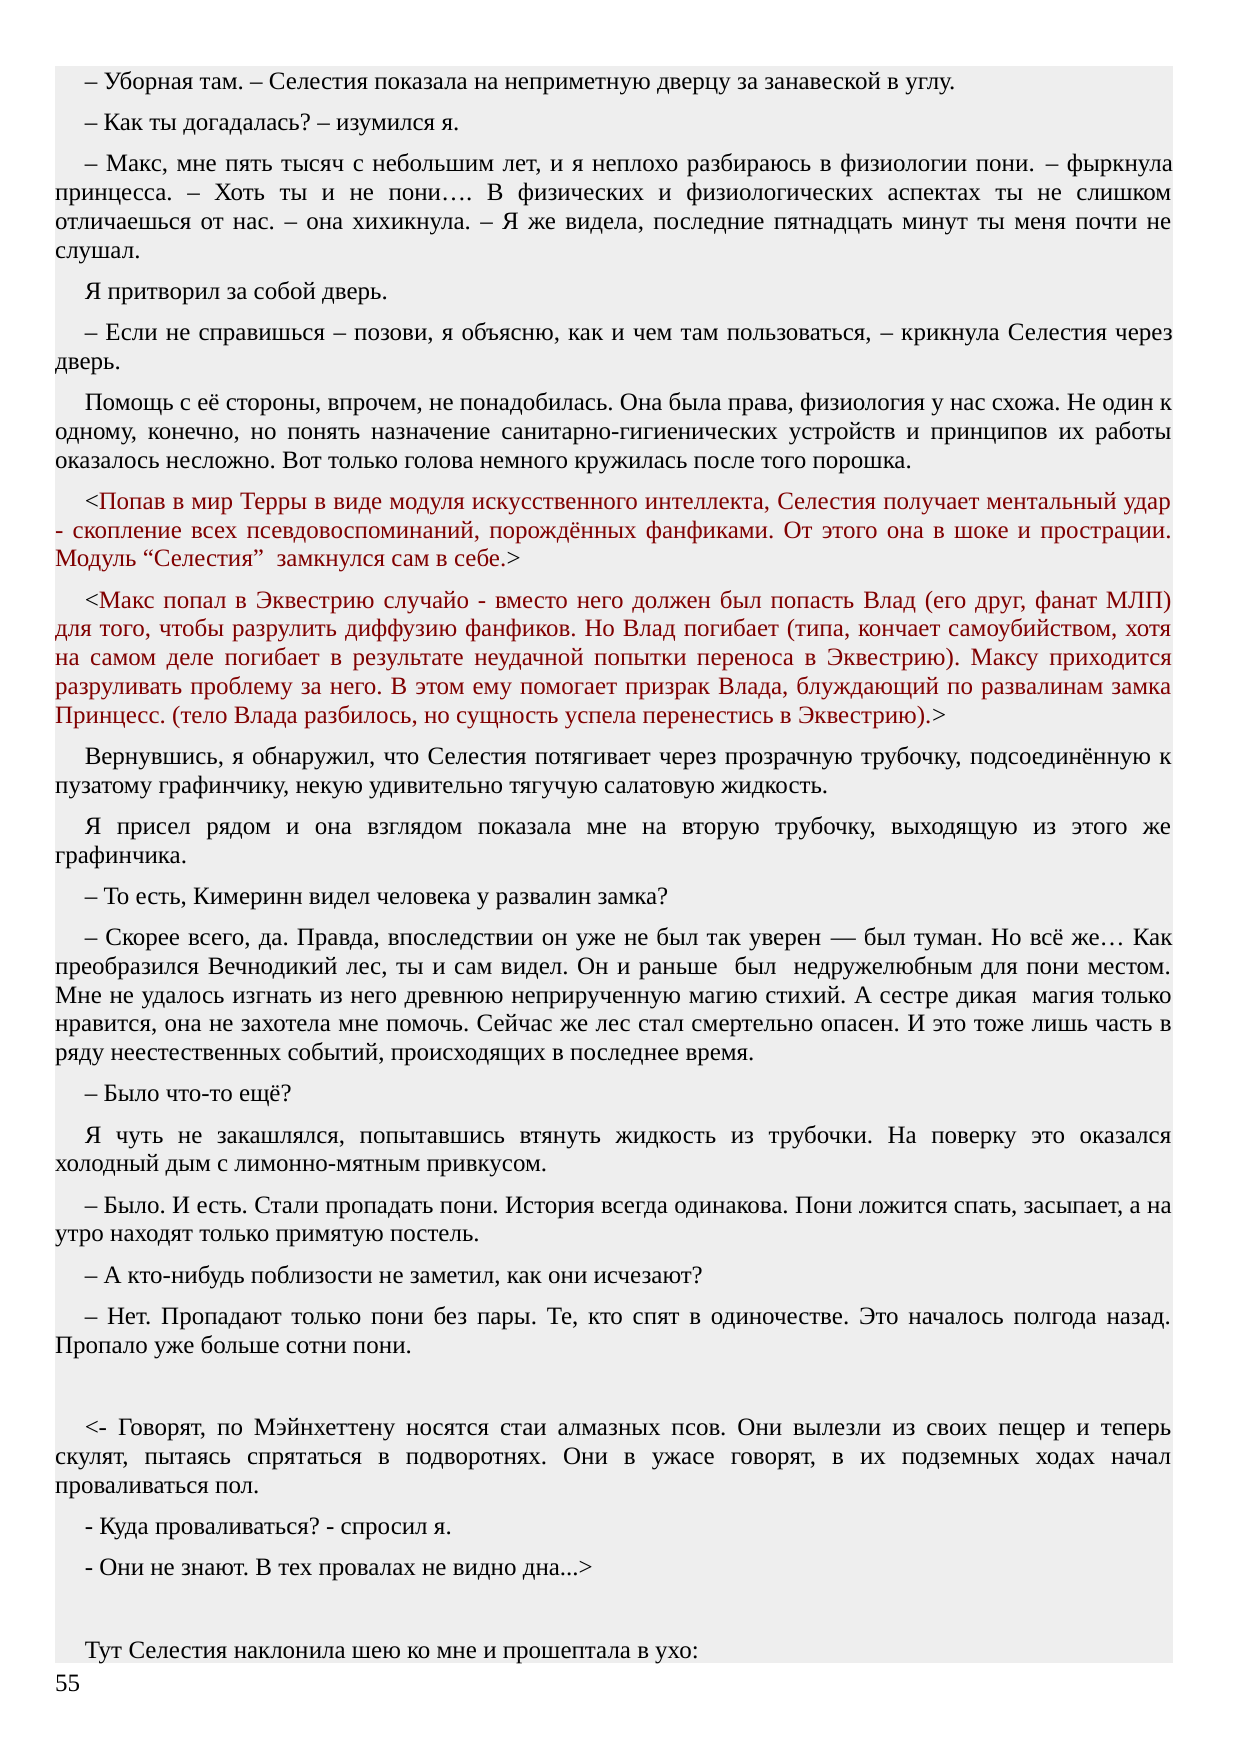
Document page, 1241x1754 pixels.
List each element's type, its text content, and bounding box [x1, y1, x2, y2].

text – Макс, мне пять тысяч с небольшим лет, и я неплохо разбираюсь в физиологии пони. – фыркнула принцесса. – Хоть ты и не пони…. В физических и физиологических аспектах ты не слишком отличаешься от нас. – она хихикнула. – Я же видела, последние пятнадцать минут ты меня почти не слушал. [55, 148, 1173, 263]
text - Они не знают. В тех провалах не видно дна...> [55, 1552, 1173, 1581]
text – То есть, Кимеринн видел человека у развалин замка? [55, 881, 1173, 910]
text – Было что-то ещё? [55, 1078, 1173, 1107]
text – Нет. Пропадают только пони без пары. Те, кто спят в одиночестве. Это началось полгода назад. Пропало уже больше сотни пони. [55, 1301, 1173, 1358]
text <Макс попал в Эквестрию случайо - вместо него должен был попасть Влад (его друг, фанат МЛП) для того, чтобы разрулить диффузию фанфиков. Но Влад погибает (типа, кончает самоубийством, хотя на самом деле погибает в результате неудачной попытки переноса в Эквестрию). Максу приходится разруливать проблему за него. В этом ему помогает призрак Влада, блуждающий по развалинам замка Принцесс. (тело Влада разбилось, но сущность успела перенестись в Эквестрию).> [55, 585, 1173, 728]
text – А кто-нибудь поблизости не заметил, как они исчезают? [55, 1260, 1173, 1288]
text <- Говорят, по Мэйнхеттену носятся стаи алмазных псов. Они вылезли из своих пещер и теперь скулят, пытаясь спрятаться в подворотнях. Они в ужасе говорят, в их подземных ходах начал проваливаться пол. [55, 1412, 1173, 1498]
text – Было. И есть. Стали пропадать пони. История всегда одинакова. Пони ложится спать, засыпает, а на утро находят только примятую постель. [55, 1190, 1173, 1247]
text Я притворил за собой дверь. [55, 276, 1173, 305]
text <Попав в мир Терры в виде модуля искусственного интеллекта, Селестия получает ментальный удар - скопление всех псевдовоспоминаний, порождённых фанфиками. От этого она в шоке и прострации. Модуль “Селестия” замкнулся сам в себе.> [55, 486, 1173, 572]
text Я чуть не закашлялся, попытавшись втянуть жидкость из трубочки. На поверку это оказался холодный дым с лимонно-мятным привкусом. [55, 1120, 1173, 1177]
text Вернувшись, я обнаружил, что Селестия потягивает через прозрачную трубочку, подсоединённую к пузатому графинчику, некую удивительно тягучую салатовую жидкость. [55, 741, 1173, 798]
text – Скорее всего, да. Правда, впоследствии он уже не был так уверен — был туман. Но всё же… Как преобразился Вечнодикий лес, ты и сам видел. Он и раньше был недружелюбным для пони местом. Мне не удалось изгнать из него древнюю неприрученную магию стихий. А сестре дикая магия только нравится, она не захотела мне помочь. Сейчас же лес стал смертельно опасен. И это тоже лишь часть в ряду неестественных событий, происходящих в последнее время. [55, 922, 1173, 1066]
text – Как ты догадалась? – изумился я. [55, 107, 1173, 136]
text – Если не справишься – позови, я объясню, как и чем там пользоваться, – крикнула Селестия через дверь. [55, 317, 1173, 375]
text Помощь с её стороны, впрочем, не понадобилась. Она была права, физиология у нас схожа. Не один к одному, конечно, но понять назначение санитарно-гигиенических устройств и принципов их работы оказалось несложно. Вот только голова немного кружилась после того порошка. [55, 387, 1173, 473]
text Я присел рядом и она взглядом показала мне на вторую трубочку, выходящую из этого же графинчика. [55, 811, 1173, 868]
text – Уборная там. – Селестия показала на неприметную дверцу за занавеской в углу. [55, 66, 1173, 95]
text - Куда проваливаться? - спросил я. [55, 1511, 1173, 1540]
text Тут Селестия наклонила шею ко мне и прошептала в ухо: [55, 1635, 1173, 1663]
